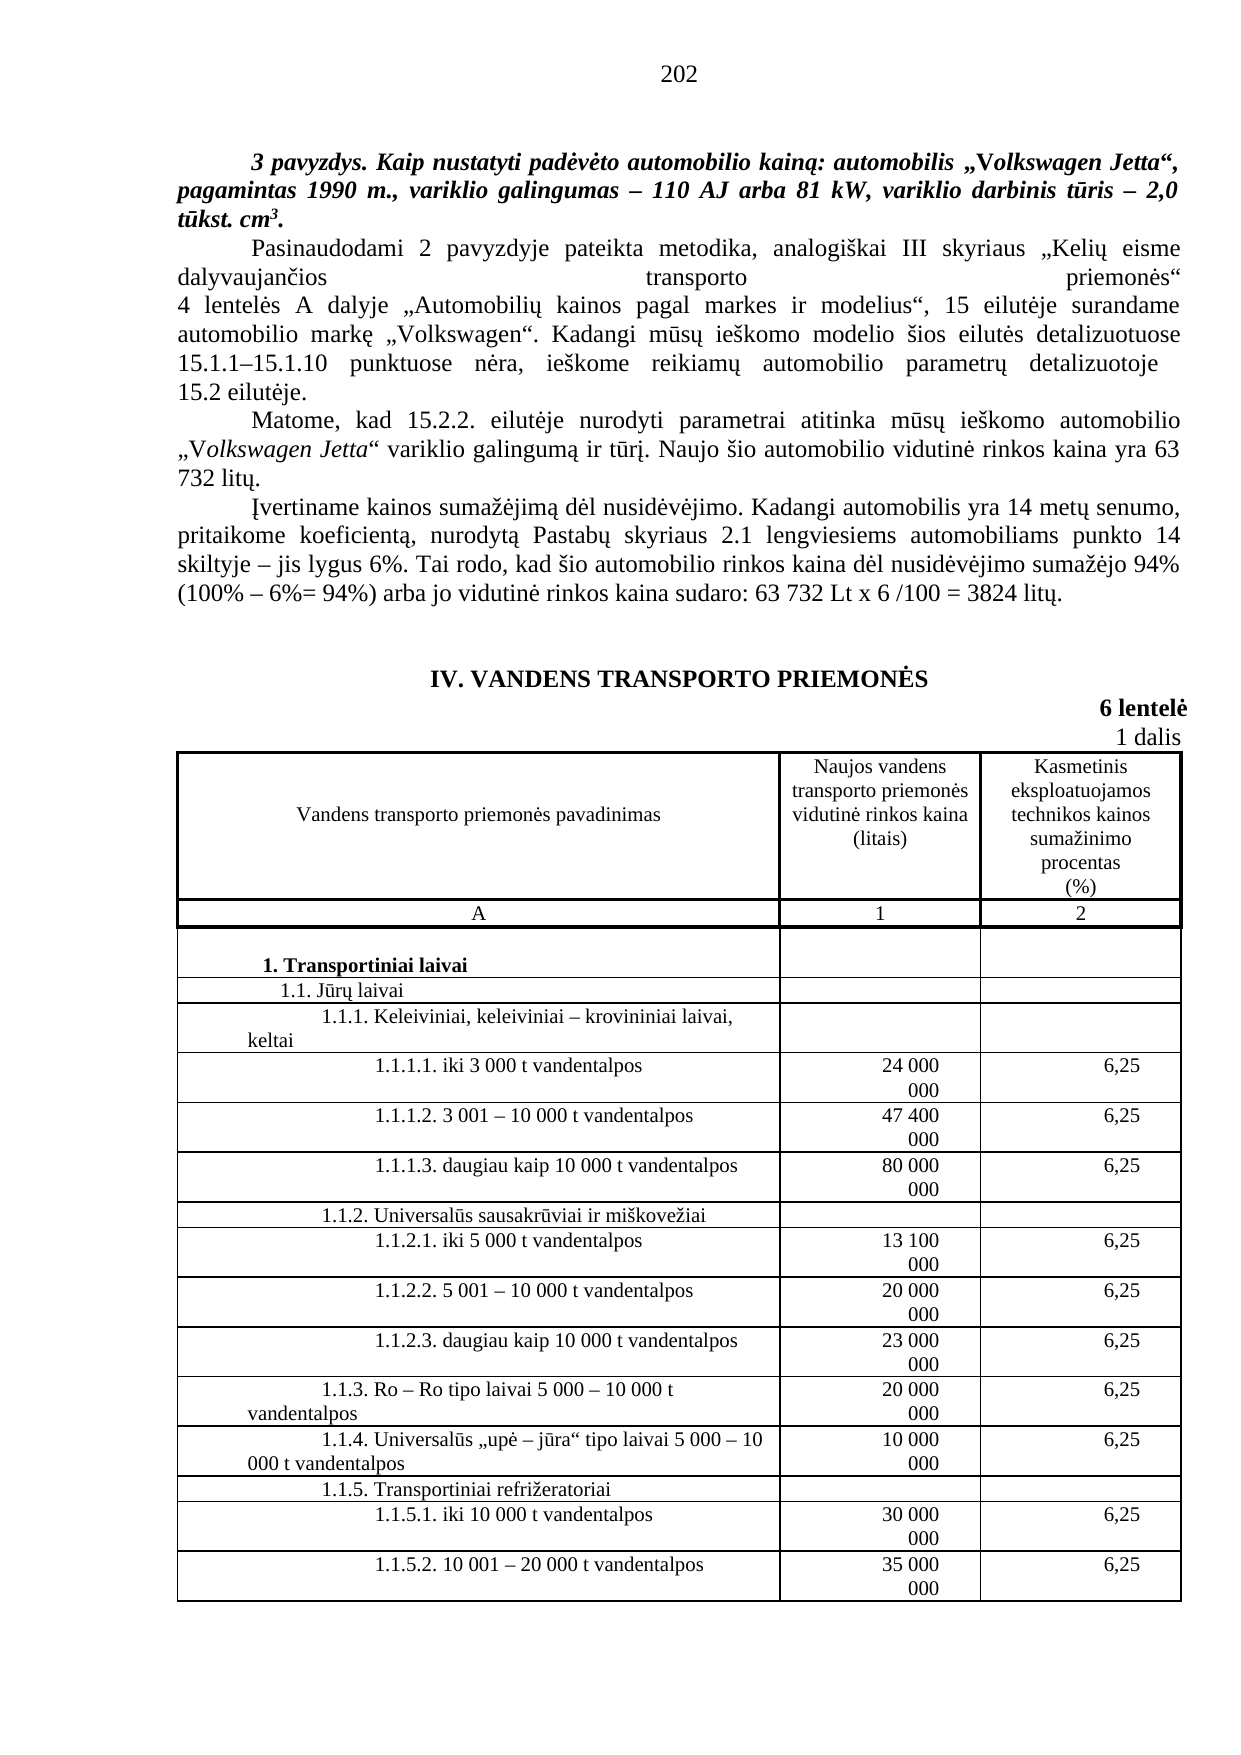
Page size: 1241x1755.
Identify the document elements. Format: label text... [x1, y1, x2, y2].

table_cell 6,25 [981, 1228, 1180, 1276]
table_cell [781, 978, 980, 1002]
table_cell [781, 1477, 980, 1501]
table_cell 2 [982, 901, 1179, 925]
table_cell [781, 1004, 980, 1052]
table_cell 6,25 [981, 1053, 1180, 1102]
text IV. VANDENS TRANSPORTO PRIEMONĖS [177, 664, 1181, 693]
text Įvertiname kainos sumažėjimą dėl nusidėvėjimo. Kadangi automobilis yra 14 metų senumo, pritaikome koeficientą, nurodytą Pastabų skyriaus 2.1 lengviesiems automobiliams punkto 14 skiltyje – jis lygus 6%. Tai rodo, kad šio automobilio rinkos kaina dėl nusidėvėjimo sumažėjo 94% (100% – 6%= 94%) arba jo vidutinė rinkos kaina sudaro: 63 732 Lt x 6 /100 = 3824 litų. [177, 492, 1181, 607]
table_cell 1.1.2.2. 5 001 – 10 000 t vandentalpos [178, 1278, 779, 1326]
table_cell 6,25 [981, 1377, 1180, 1425]
table_cell 1.1.3. Ro – Ro tipo laivai 5 000 – 10 000 t vandentalpos [178, 1377, 779, 1425]
table_cell [781, 929, 980, 977]
table_cell 1.1. Jūrų laivai [178, 978, 779, 1002]
table_cell 1.1.1.2. 3 001 – 10 000 t vandentalpos [178, 1103, 779, 1151]
table_cell 1.1.1.3. daugiau kaip 10 000 t vandentalpos [178, 1153, 779, 1201]
table_cell 80 000 000 [781, 1153, 980, 1201]
table_cell [981, 1477, 1180, 1501]
table_cell 13 100 000 [781, 1228, 980, 1276]
table_cell 1.1.1. Keleiviniai, keleiviniai – krovininiai laivai, keltai [178, 1004, 779, 1052]
text Matome, kad 15.2.2. eilutėje nurodyti parametrai atitinka mūsų ieškomo automobilio „Volkswagen Jetta“ variklio galingumą ir tūrį. Naujo šio automobilio vidutinė rinkos kaina yra 63 732 litų. [177, 406, 1181, 492]
text 1 dalis [242, 722, 1187, 751]
table_cell 23 000 000 [781, 1328, 980, 1376]
table_cell 1.1.4. Universalūs „upė – jūra“ tipo laivai 5 000 – 10 000 t vandentalpos [178, 1427, 779, 1475]
text 3 pavyzdys. Kaip nustatyti padėvėto automobilio kainą: automobilis „Volkswagen Jetta“, pagamintas 1990 m., variklio galingumas – 110 AJ arba 81 kW, variklio darbinis tūris – 2,0 tūkst. cm3. [177, 147, 1181, 233]
text Pasinaudodami 2 pavyzdyje pateikta metodika, analogiškai III skyriaus „Kelių eisme dalyvaujančios transporto priemonės“ 4 lentelės A dalyje „Automobilių kainos pagal markes ir modelius“, 15 eilutėje surandame automobilio markę „Volkswagen“. Kadangi mūsų ieškomo modelio šios eilutės detalizuotuose 15.1.1–15.1.10 punktuose nėra, ieškome reikiamų automobilio parametrų detalizuotoje 15.2 eilutėje. [177, 233, 1181, 406]
table_cell 1.1.5. Transportiniai refrižeratoriai [178, 1477, 779, 1501]
table_cell 20 000 000 [781, 1377, 980, 1425]
table_cell 10 000 000 [781, 1427, 980, 1475]
table_cell 1.1.5.2. 10 001 – 20 000 t vandentalpos [178, 1552, 779, 1600]
table_cell 1.1.2. Universalūs sausakrūviai ir miškovežiai [178, 1203, 779, 1227]
table_cell [981, 1203, 1180, 1227]
table_cell 6,25 [981, 1278, 1180, 1326]
table_cell 6,25 [981, 1502, 1180, 1550]
table_cell 1 [781, 901, 979, 925]
table_cell [781, 1203, 980, 1227]
table_cell 6,25 [981, 1552, 1180, 1600]
table_cell 47 400 000 [781, 1103, 980, 1151]
table_cell [981, 978, 1180, 1002]
table_cell 30 000 000 [781, 1502, 980, 1550]
text 6 lentelė [242, 693, 1187, 722]
table_cell 6,25 [981, 1103, 1180, 1151]
table_cell 24 000 000 [781, 1053, 980, 1102]
table_cell A [179, 901, 778, 925]
table_cell 35 000 000 [781, 1552, 980, 1600]
table_cell 6,25 [981, 1427, 1180, 1475]
table_header Vandens transporto priemonės pavadinimas [179, 754, 778, 898]
table_cell 1.1.1.1. iki 3 000 t vandentalpos [178, 1053, 779, 1102]
table_cell [981, 929, 1180, 977]
table_cell [981, 1004, 1180, 1052]
table_header Kasmetinis eksploatuojamos technikos kainos sumažinimo procentas (%) [982, 754, 1179, 898]
table_cell 20 000 000 [781, 1278, 980, 1326]
table_cell 1.1.2.3. daugiau kaip 10 000 t vandentalpos [178, 1328, 779, 1376]
table_cell 6,25 [981, 1153, 1180, 1201]
table_cell 6,25 [981, 1328, 1180, 1376]
table_header Naujos vandens transporto priemonės vidutinė rinkos kaina (litais) [781, 754, 979, 898]
table_cell 1.1.5.1. iki 10 000 t vandentalpos [178, 1502, 779, 1550]
table_cell 1. Transportiniai laivai [178, 929, 779, 977]
table_cell 1.1.2.1. iki 5 000 t vandentalpos [178, 1228, 779, 1276]
